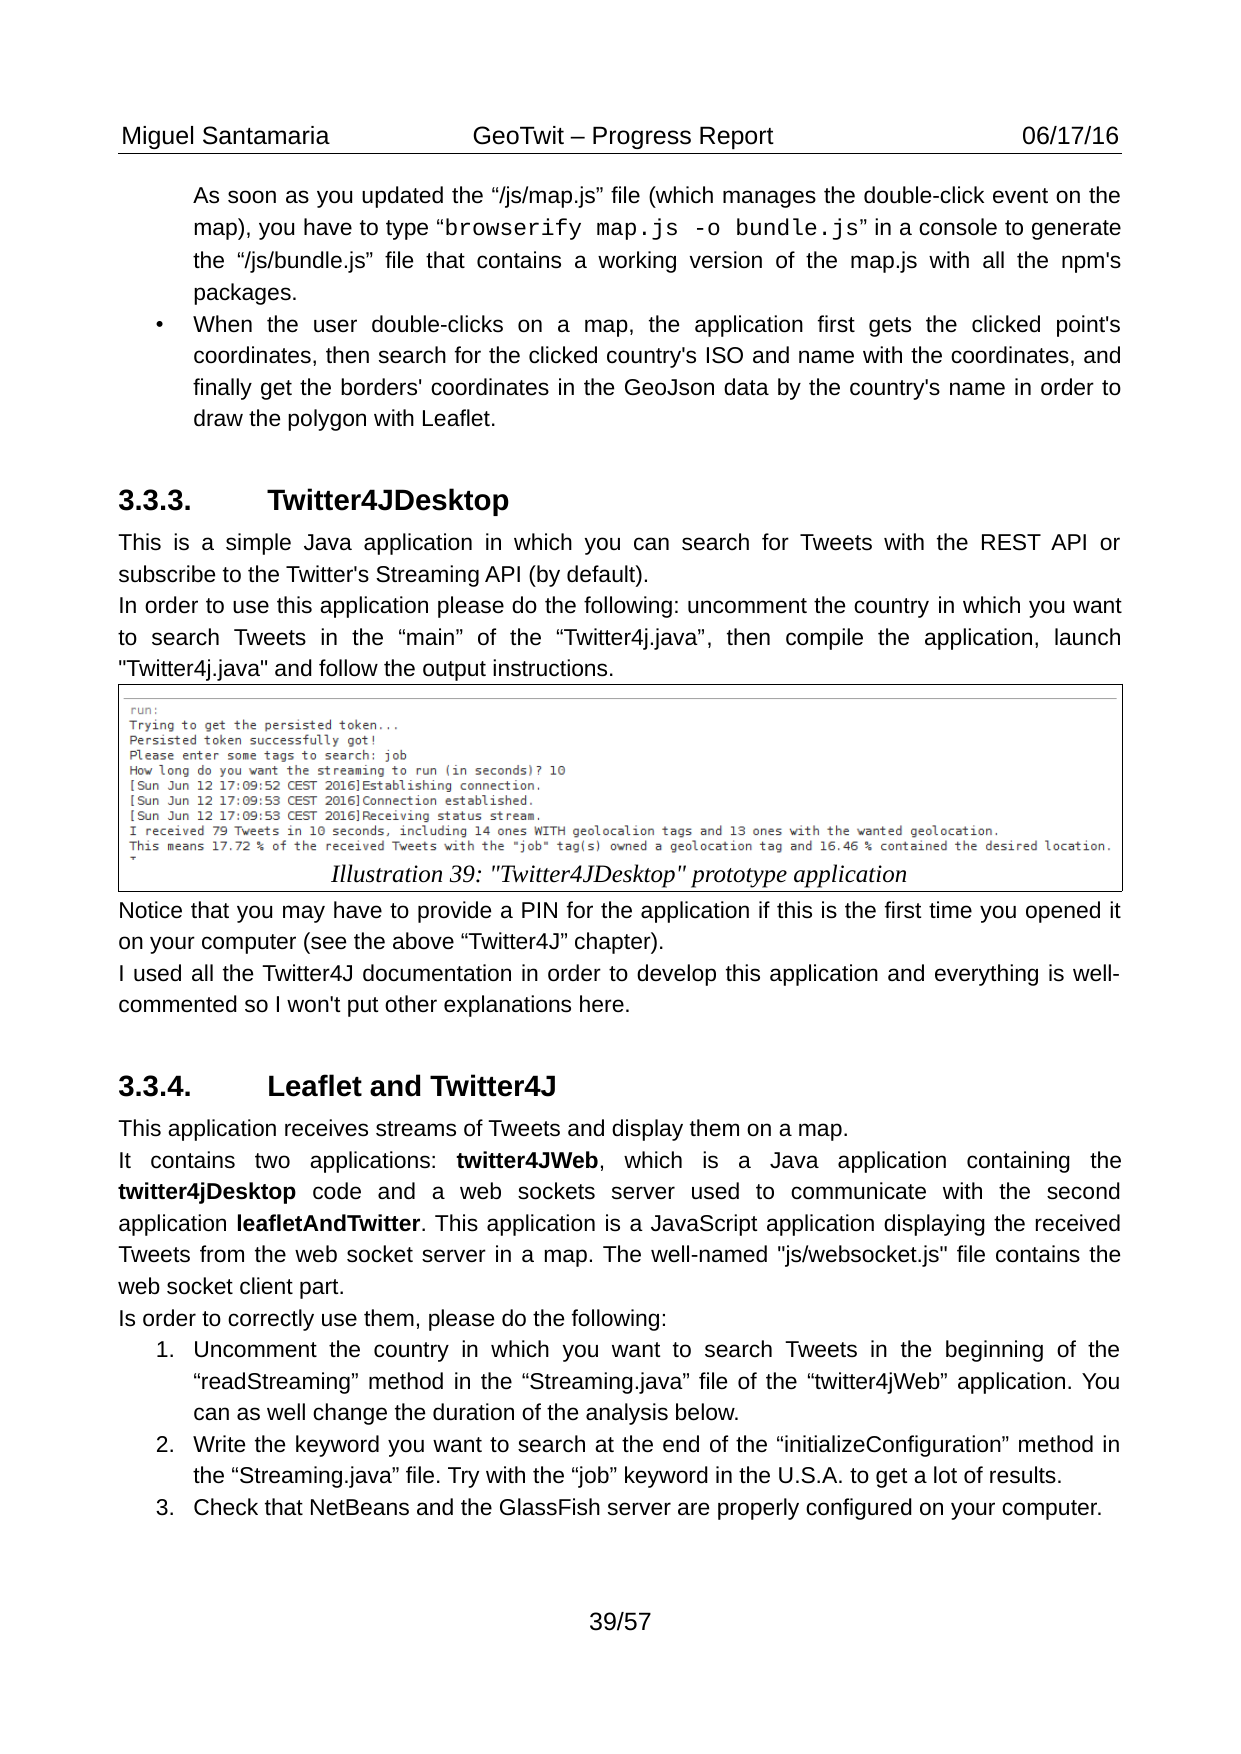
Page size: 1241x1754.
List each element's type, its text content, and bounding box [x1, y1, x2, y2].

subtitle Leaflet and Twitter4J [118, 1069, 1122, 1103]
text In order to use this application please do the following: uncomment the country in which you want to search Tweets in the “main” of the “Twitter4j.java”, then compile the application, launch "Twitter4j.java" and follow the output instructions. [118, 592, 1122, 682]
list Check that NetBeans and the GlassFish server are properly configured on your computer. [156, 1494, 1122, 1520]
list When the user double-clicks on a map, the application first gets the clicked point's coordinates, then search for the clicked country's ISO and name with the coordinates, and finally get the borders' coordinates in the GeoJson data by the country's name in order to draw the polygon with Leaflet. [156, 311, 1122, 432]
text This is a simple Java application in which you can search for Tweets with the REST API or subscribe to the Twitter's Streaming API (by default). [118, 529, 1122, 587]
text [119, 685, 1122, 891]
subtitle Twitter4JDesktop [118, 483, 1122, 517]
picture [123, 698, 1117, 860]
text Notice that you may have to provide a PIN for the application if this is the first time you opened it on your computer (see the above “Twitter4J” chapter). [118, 892, 1122, 954]
list Uncomment the country in which you want to search Tweets in the beginning of the “readStreaming” method in the “Streaming.java” file of the “twitter4jWeb” application. You can as well change the duration of the analysis below. [156, 1336, 1122, 1426]
list Write the keyword you want to search at the end of the “initializeConfiguration” method in the “Streaming.java” file. Try with the “job” keyword in the U.S.A. to get a lot of results. [156, 1431, 1122, 1489]
text I used all the Twitter4J documentation in order to develop this application and everything is well-commented so I won't put other explanations here. [118, 960, 1122, 1018]
list As soon as you updated the “/js/map.js” file (which manages the double-click event on the map), you have to type “browserify map.js -o bundle.js” in a console to generate the “/js/bundle.js” file that contains a working version of the map.js with all the npm's packages. [156, 182, 1122, 305]
text Illustration 39: "Twitter4JDesktop" prototype application [121, 860, 1119, 888]
text Is order to correctly use them, please do the following: [118, 1304, 1122, 1331]
text This application receives streams of Tweets and display them on a map. [118, 1115, 1122, 1142]
text It contains two applications: twitter4JWeb, which is a Java application containing the twitter4jDesktop code and a web sockets server used to communicate with the second application leafletAndTwitter. This application is a JavaScript application displaying the received Tweets from the web socket server in a map. The well-named "js/websocket.js" file contains the web socket client part. [118, 1147, 1122, 1299]
